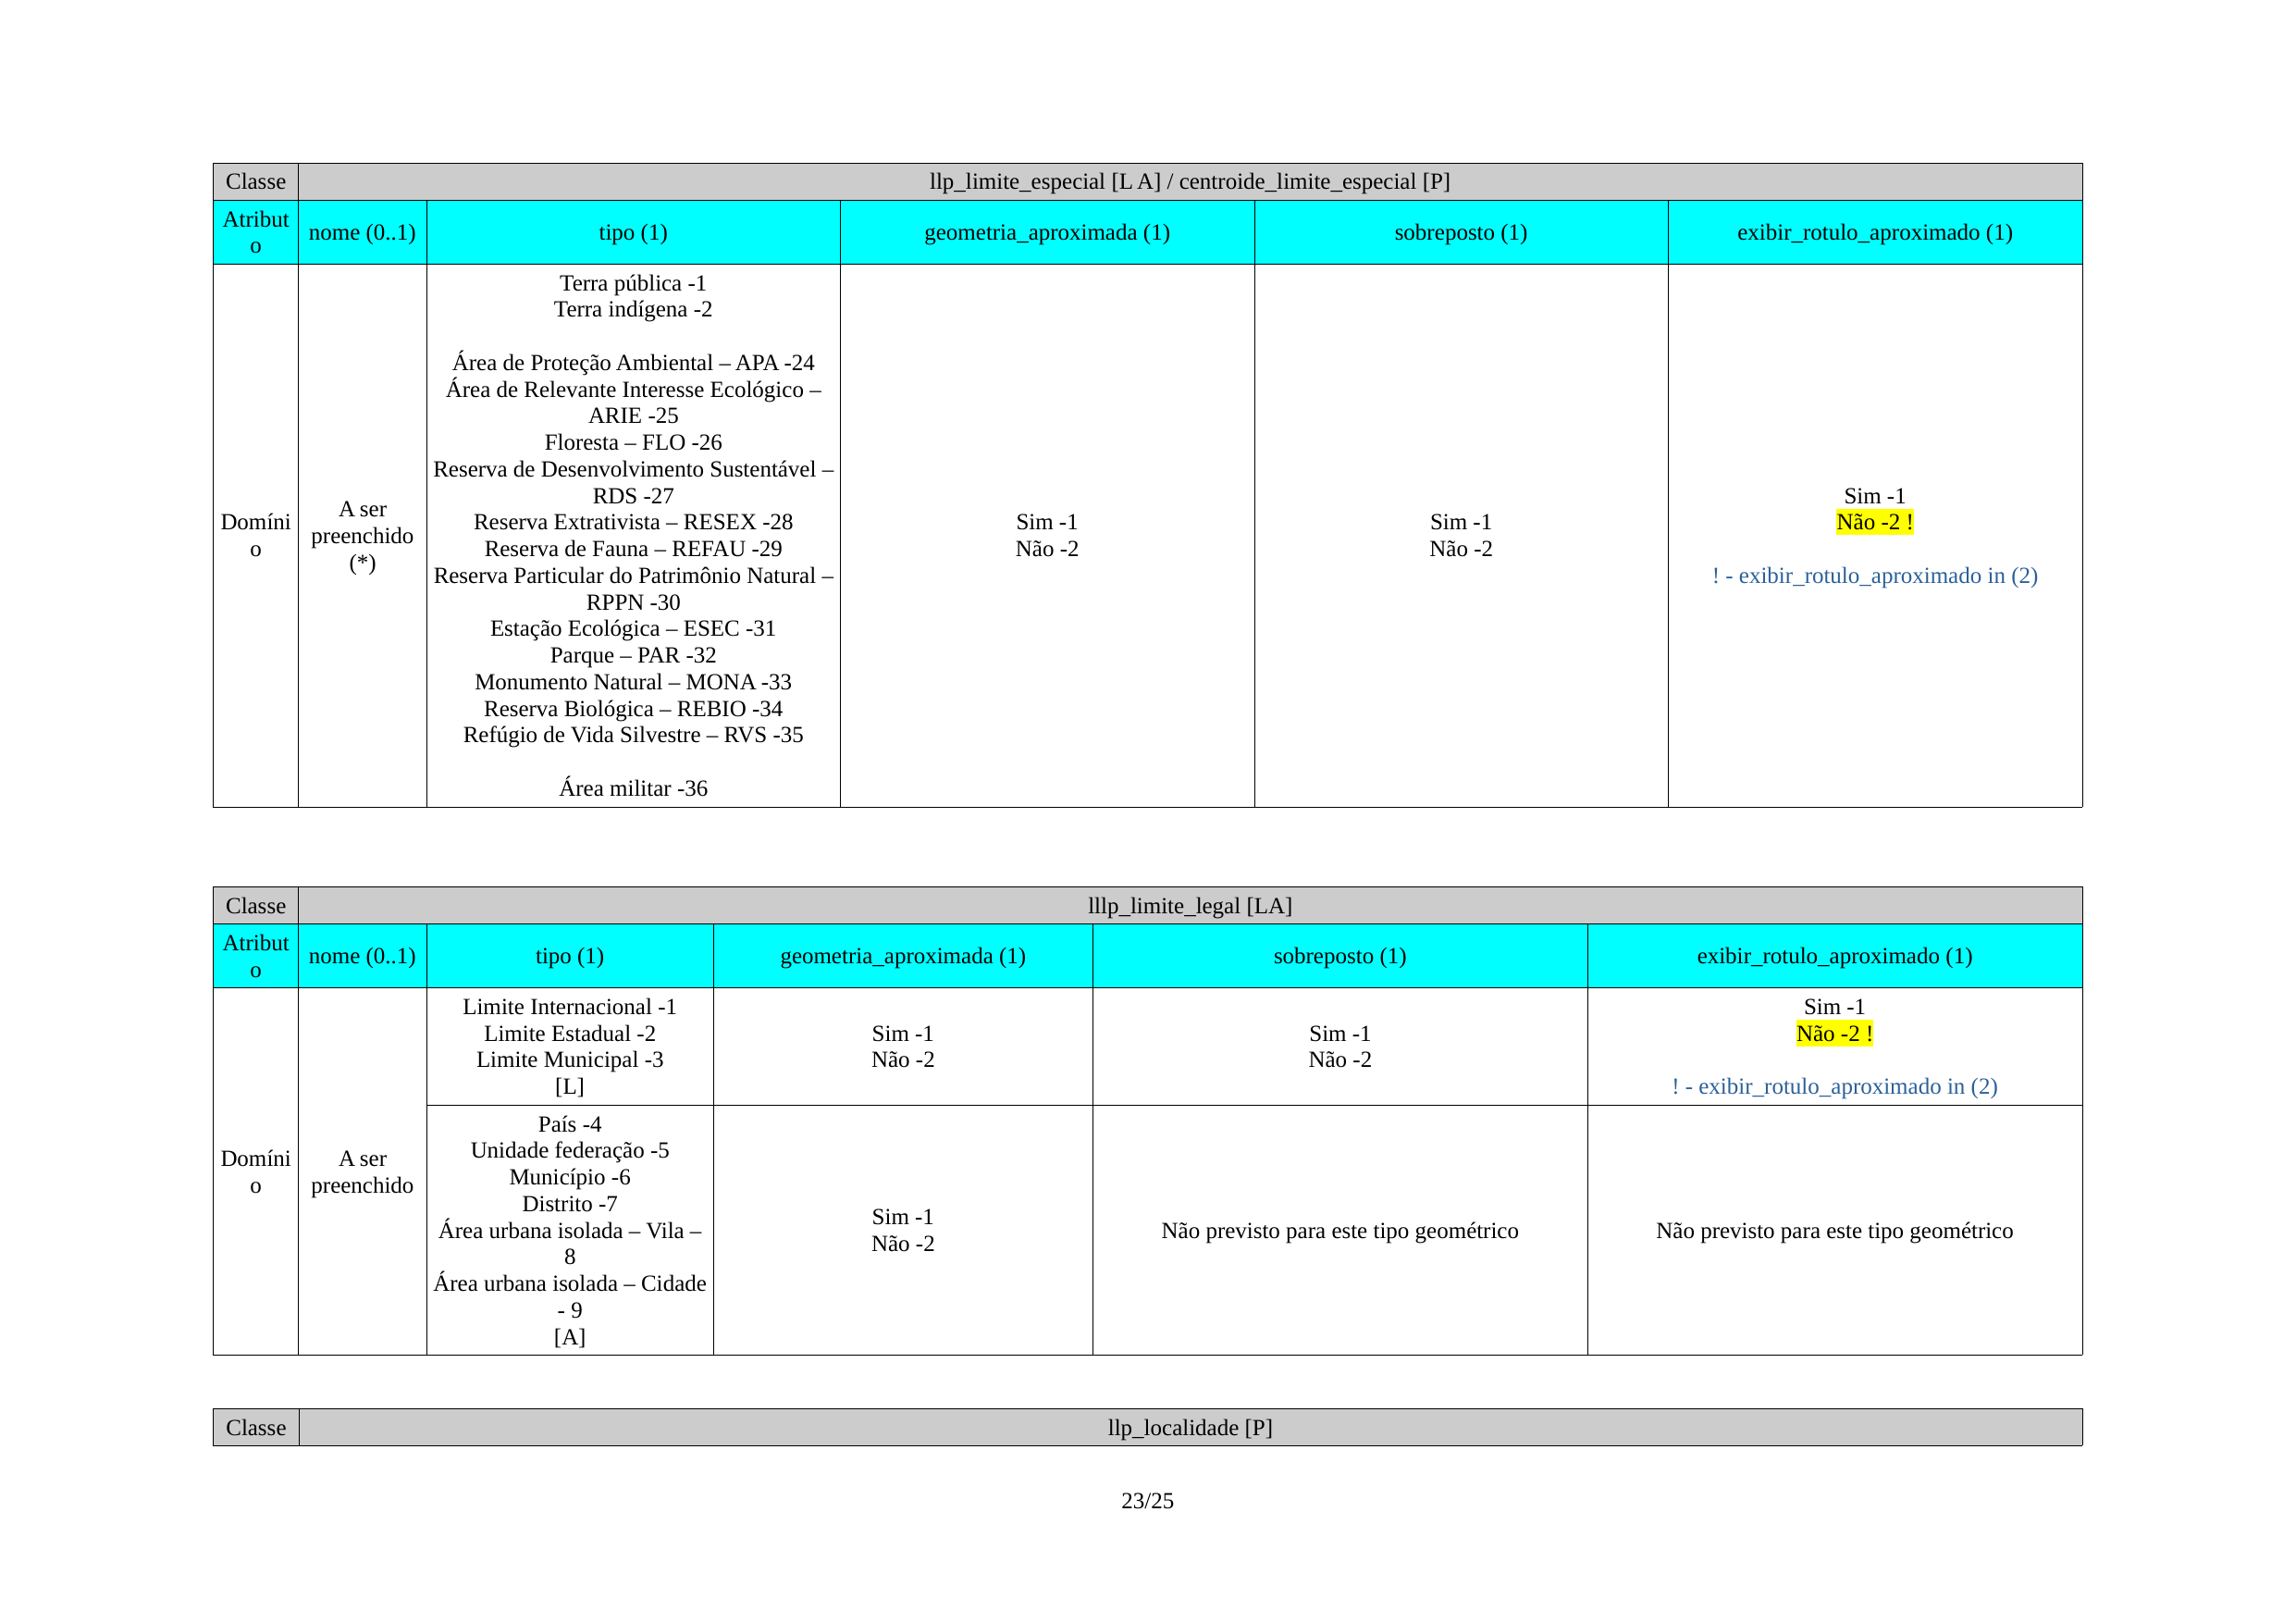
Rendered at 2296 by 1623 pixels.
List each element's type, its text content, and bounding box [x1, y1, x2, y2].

table_cell tipo (1) [427, 201, 840, 264]
table_cell Sim -1 Não -2 [841, 265, 1254, 807]
table_cell geometria_aproximada (1) [714, 924, 1092, 987]
table_cell Não previsto para este tipo geométrico [1093, 1106, 1587, 1355]
table_cell Atributo [214, 924, 298, 987]
table_cell Domínio [214, 265, 298, 807]
table_cell geometria_aproximada (1) [841, 201, 1254, 264]
table_cell exibir_rotulo_aproximado (1) [1588, 924, 2082, 987]
table_cell Sim -1 Não -2 [1093, 988, 1587, 1105]
table_cell sobreposto (1) [1093, 924, 1587, 987]
table_cell Sim -1 Não -2 ! ! - exibir_rotulo_aproximado in (2) [1669, 265, 2082, 807]
table_cell Sim -1 Não -2 [714, 1106, 1092, 1355]
table_header llp_localidade [P] [300, 1409, 2082, 1445]
table_header lllp_limite_legal [LA] [299, 887, 2082, 923]
table_cell Sim -1 Não -2 ! ! - exibir_rotulo_aproximado in (2) [1588, 988, 2082, 1105]
table_cell Terra pública -1 Terra indígena -2 Área de Proteção Ambiental – APA -24 Área de Relevante Interesse Ecológico – ARIE -25 Floresta – FLO -26 Reserva de Desenvolvimento Sustentável – RDS -27 Reserva Extrativista – RESEX -28 Reserva de Fauna – REFAU -29 Reserva Particular do Patrimônio Natural – RPPN -30 Estação Ecológica – ESEC -31 Parque – PAR -32 Monumento Natural – MONA -33 Reserva Biológica – REBIO -34 Refúgio de Vida Silvestre – RVS -35 Área militar -36 [427, 265, 840, 807]
table_cell Não previsto para este tipo geométrico [1588, 1106, 2082, 1355]
table_cell A ser preenchido [299, 988, 426, 1355]
table_cell nome (0..1) [299, 924, 426, 987]
table_cell nome (0..1) [299, 201, 426, 264]
table_cell País -4 Unidade federação -5 Município -6 Distrito -7 Área urbana isolada – Vila – 8 Área urbana isolada – Cidade - 9 [A] [427, 1106, 713, 1355]
table_cell Atributo [214, 201, 298, 264]
table_cell Domínio [214, 988, 298, 1355]
table_cell A ser preenchido (*) [299, 265, 426, 807]
table_header Classe [214, 1409, 299, 1445]
table_header llp_limite_especial [L A] / centroide_limite_especial [P] [299, 164, 2082, 200]
table_header Classe [214, 887, 298, 923]
table_header Classe [214, 164, 298, 200]
table_cell Sim -1 Não -2 [714, 988, 1092, 1105]
table_cell Limite Internacional -1 Limite Estadual -2 Limite Municipal -3 [L] [427, 988, 713, 1105]
table_cell exibir_rotulo_aproximado (1) [1669, 201, 2082, 264]
table_cell tipo (1) [427, 924, 713, 987]
table_cell Sim -1 Não -2 [1255, 265, 1668, 807]
table_cell sobreposto (1) [1255, 201, 1668, 264]
